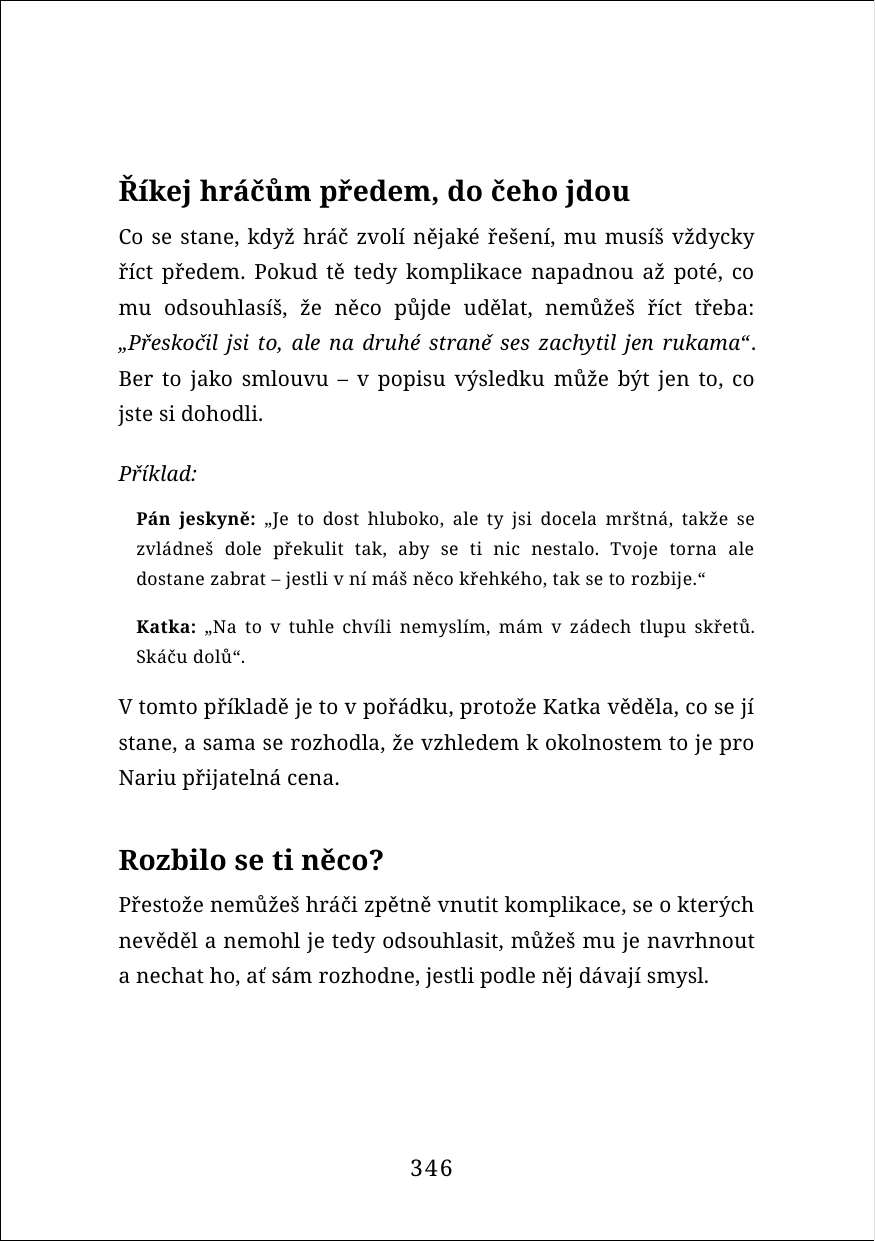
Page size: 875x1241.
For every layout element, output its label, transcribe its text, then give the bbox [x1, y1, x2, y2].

text Pán jeskyně: „Je to dost hluboko, ale ty jsi docela mrštná, takže se zvládneš dole překulit tak, aby se ti nic nestalo. Tvoje torna ale dostane zabrat – jestli v ní máš něco křehkého, tak se to rozbije.“ [136, 506, 756, 591]
text Katka: „Na to v tuhle chvíli nemyslím, mám v zádech tlupu skřetů. Skáču dolů“. [136, 614, 756, 669]
subtitle Říkej hráčům předem, do čeho jdou [118, 172, 756, 210]
text Příklad: [118, 459, 756, 487]
subtitle Rozbilo se ti něco? [118, 840, 756, 879]
text Přestože nemůžeš hráči zpětně vnutit komplikace, se o kterých nevěděl a nemohl je tedy odsouhlasit, můžeš mu je navrhnout a nechat ho, ať sám rozhodne, jestli podle něj dávají smysl. [118, 890, 756, 990]
text V tomto příkladě je to v pořádku, protože Katka věděla, co se jí stane, a sama se rozhodla, že vzhledem k okolnostem to je pro Nariu přijatelná cena. [118, 692, 756, 792]
text Co se stane, když hráč zvolí nějaké řešení, mu musíš vždycky říct předem. Pokud tě tedy komplikace napadnou až poté, co mu odsouhlasíš, že něco půjde udělat, nemůžeš říct třeba: „Přeskočil jsi to, ale na druhé straně ses zachytil jen rukama“. Ber to jako smlouvu – v popisu výsledku může být jen to, co jste si dohodli. [118, 222, 756, 428]
